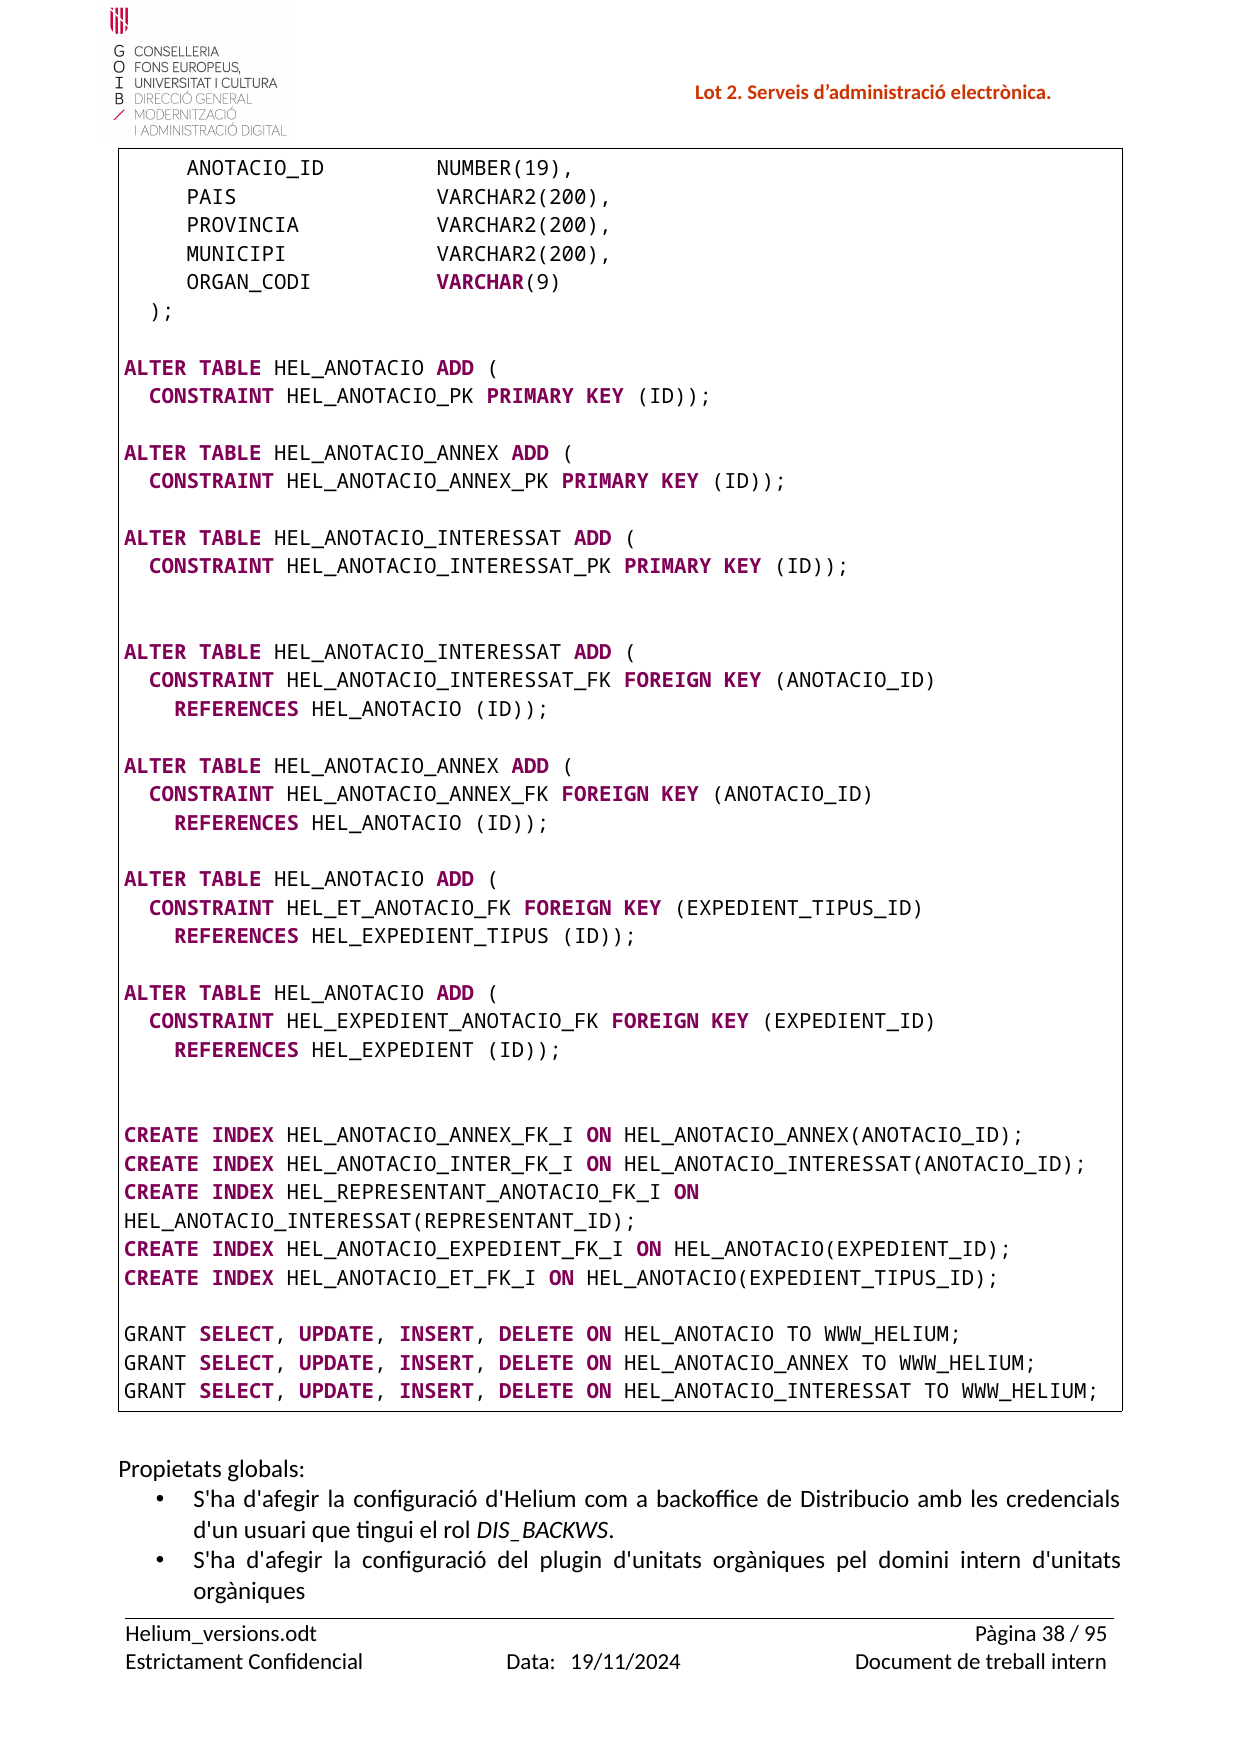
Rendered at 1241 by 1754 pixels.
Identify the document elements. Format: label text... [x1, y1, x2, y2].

list S'ha d'afegir la configuració del plugin d'unitats orgàniques pel domini intern d'unitats orgàniques [156, 1544, 1122, 1606]
picture [100, 0, 297, 144]
table_header ANOTACIO_ID NUMBER(19), PAIS VARCHAR2(200), PROVINCIA VARCHAR2(200), MUNICIPI VARCHAR2(200), ORGAN_CODI VARCHAR(9) ); ALTER TABLE HEL_ANOTACIO ADD ( CONSTRAINT HEL_ANOTACIO_PK PRIMARY KEY (ID)); ALTER TABLE HEL_ANOTACIO_ANNEX ADD ( CONSTRAINT HEL_ANOTACIO_ANNEX_PK PRIMARY KEY (ID)); ALTER TABLE HEL_ANOTACIO_INTERESSAT ADD ( CONSTRAINT HEL_ANOTACIO_INTERESSAT_PK PRIMARY KEY (ID)); ALTER TABLE HEL_ANOTACIO_INTERESSAT ADD ( CONSTRAINT HEL_ANOTACIO_INTERESSAT_FK FOREIGN KEY (ANOTACIO_ID) REFERENCES HEL_ANOTACIO (ID)); ALTER TABLE HEL_ANOTACIO_ANNEX ADD ( CONSTRAINT HEL_ANOTACIO_ANNEX_FK FOREIGN KEY (ANOTACIO_ID) REFERENCES HEL_ANOTACIO (ID)); ALTER TABLE HEL_ANOTACIO ADD ( CONSTRAINT HEL_ET_ANOTACIO_FK FOREIGN KEY (EXPEDIENT_TIPUS_ID) REFERENCES HEL_EXPEDIENT_TIPUS (ID)); ALTER TABLE HEL_ANOTACIO ADD ( CONSTRAINT HEL_EXPEDIENT_ANOTACIO_FK FOREIGN KEY (EXPEDIENT_ID) REFERENCES HEL_EXPEDIENT (ID)); CREATE INDEX HEL_ANOTACIO_ANNEX_FK_I ON HEL_ANOTACIO_ANNEX(ANOTACIO_ID); CREATE INDEX HEL_ANOTACIO_INTER_FK_I ON HEL_ANOTACIO_INTERESSAT(ANOTACIO_ID); CREATE INDEX HEL_REPRESENTANT_ANOTACIO_FK_I ON HEL_ANOTACIO_INTERESSAT(REPRESENTANT_ID); CREATE INDEX HEL_ANOTACIO_EXPEDIENT_FK_I ON HEL_ANOTACIO(EXPEDIENT_ID); CREATE INDEX HEL_ANOTACIO_ET_FK_I ON HEL_ANOTACIO(EXPEDIENT_TIPUS_ID); GRANT SELECT, UPDATE, INSERT, DELETE ON HEL_ANOTACIO TO WWW_HELIUM; GRANT SELECT, UPDATE, INSERT, DELETE ON HEL_ANOTACIO_ANNEX TO WWW_HELIUM; GRANT SELECT, UPDATE, INSERT, DELETE ON HEL_ANOTACIO_INTERESSAT TO WWW_HELIUM; [119, 149, 1122, 1411]
text Propietats globals: [118, 1453, 1122, 1483]
list S'ha d'afegir la configuració d'Helium com a backoffice de Distribucio amb les credencials d'un usuari que tingui el rol DIS_BACKWS. [156, 1483, 1122, 1544]
